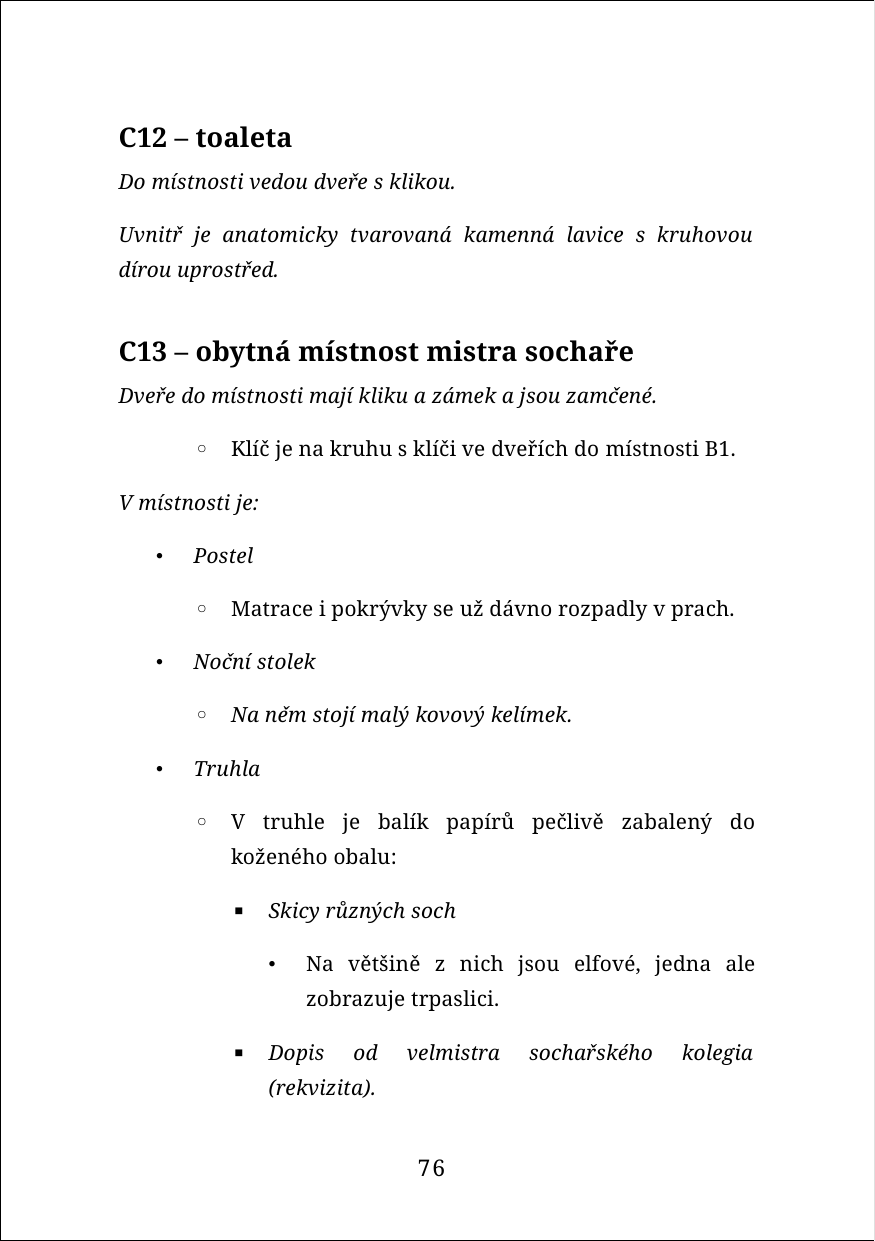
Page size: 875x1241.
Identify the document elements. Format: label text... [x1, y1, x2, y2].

list Noční stolek [156, 647, 756, 676]
text Do místnosti vedou dveře s klikou. [118, 167, 756, 195]
subtitle C12 – toaleta [118, 118, 756, 155]
list Skicy různých soch [231, 896, 756, 924]
text Uvnitř je anatomicky tvarovaná kamenná lavice s kruhovou dírou uprostřed. [118, 220, 756, 284]
list V truhle je balík papírů pečlivě zabalený do koženého obalu: [193, 807, 756, 871]
list Na něm stojí malý kovový kelímek. [193, 701, 756, 729]
list Na většině z nich jsou elfové, jedna ale zobrazuje trpaslici. [268, 949, 756, 1013]
subtitle C13 – obytná místnost mistra sochaře [118, 332, 756, 369]
list Postel [156, 541, 756, 569]
list Dopis od velmistra sochařského kolegia (rekvizita). [231, 1038, 756, 1102]
text V místnosti je: [118, 488, 756, 516]
list Klíč je na kruhu s klíči ve dveřích do místnosti B1. [193, 434, 756, 463]
list Truhla [156, 754, 756, 782]
list Matrace i pokrývky se už dávno rozpadly v prach. [193, 594, 756, 622]
text Dveře do místnosti mají kliku a zámek a jsou zamčené. [118, 381, 756, 409]
